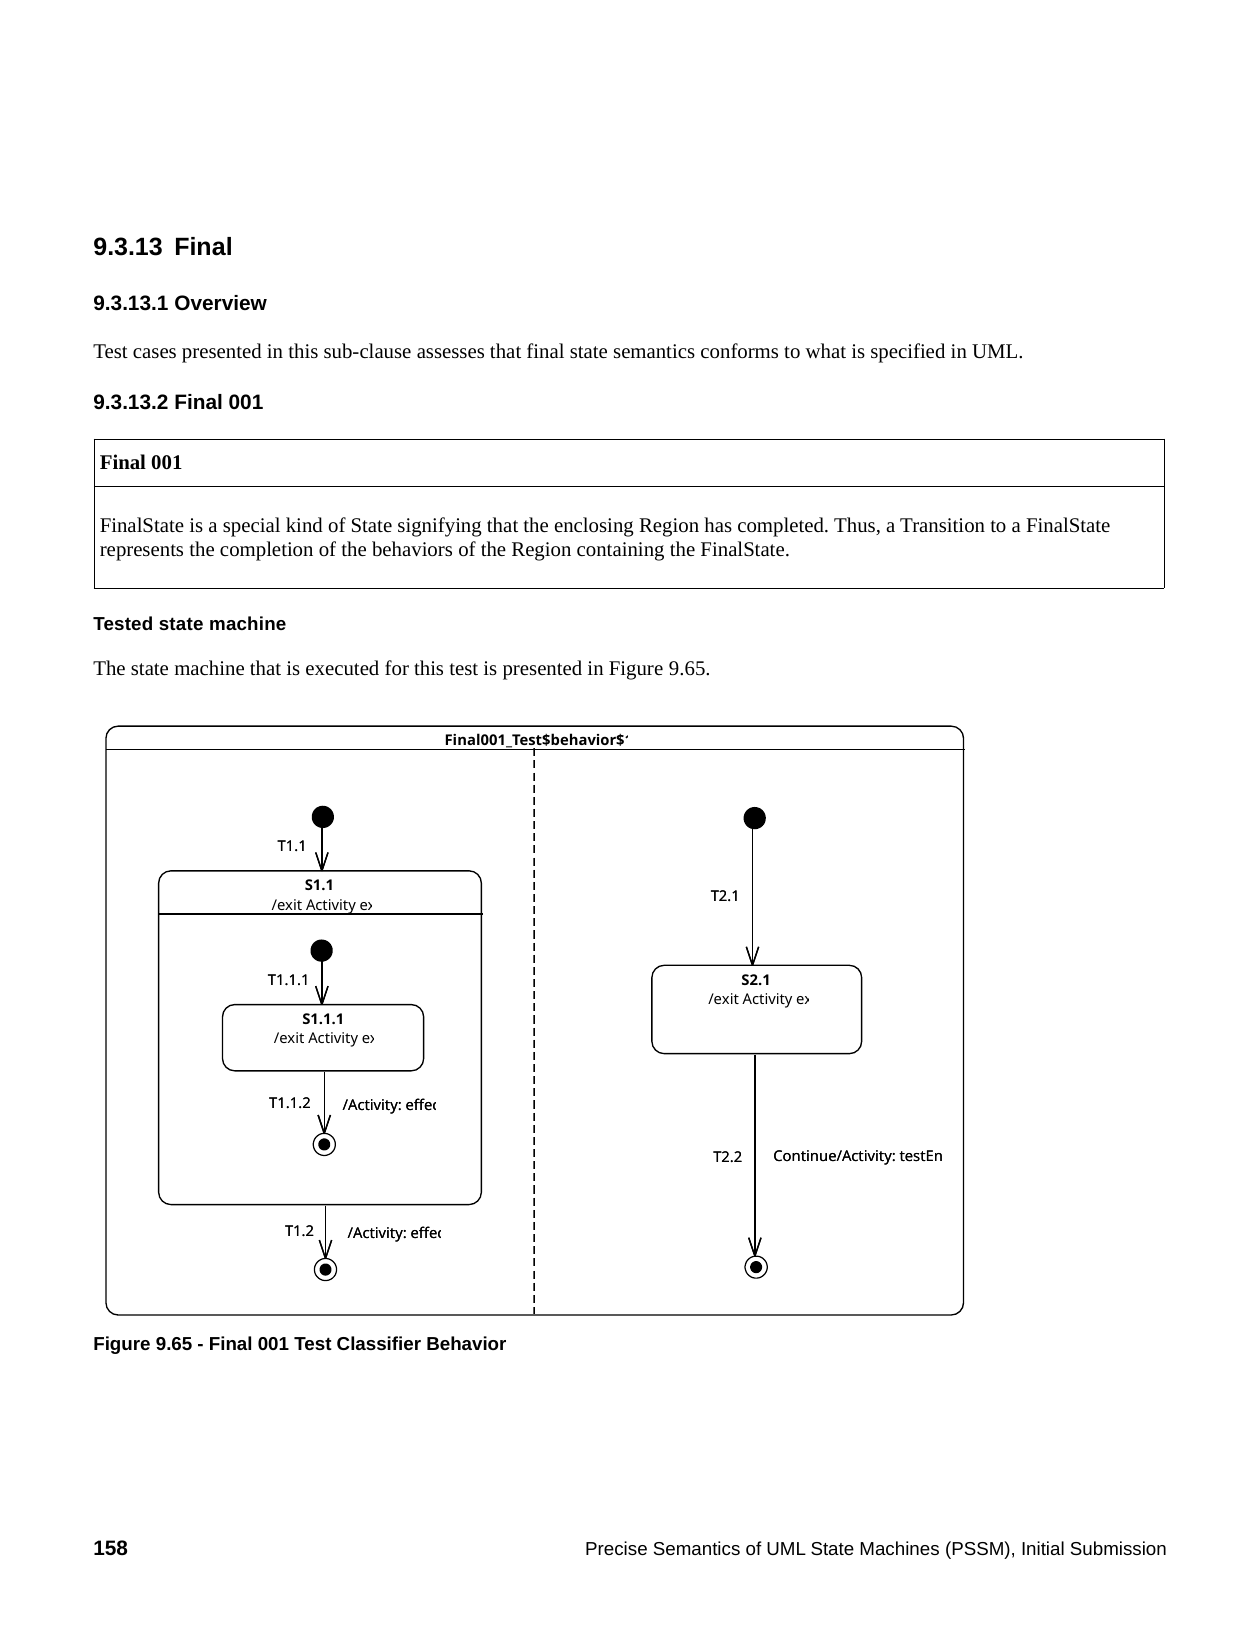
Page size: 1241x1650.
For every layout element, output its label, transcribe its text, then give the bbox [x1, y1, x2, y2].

subtitle Final 001 [93, 388, 1164, 413]
text The state machine that is executed for this test is presented in Figure 9.65. [93, 656, 1164, 680]
subtitle Final [93, 231, 1164, 260]
table_cell FinalState is a special kind of State signifying that the enclosing Region has completed. Thus, a Transition to a FinalState represents the completion of the behaviors of the Region containing the FinalState. [95, 487, 1164, 588]
text Test cases presented in this sub-clause assesses that final state semantics conforms to what is specified in UML. [93, 339, 1164, 363]
subtitle Tested state machine [93, 613, 1164, 634]
subtitle Overview [93, 289, 1164, 314]
table_header Final 001 [95, 440, 1164, 486]
text Figure 9.65 - Final 001 Test Classifier Behavior [93, 713, 978, 1354]
